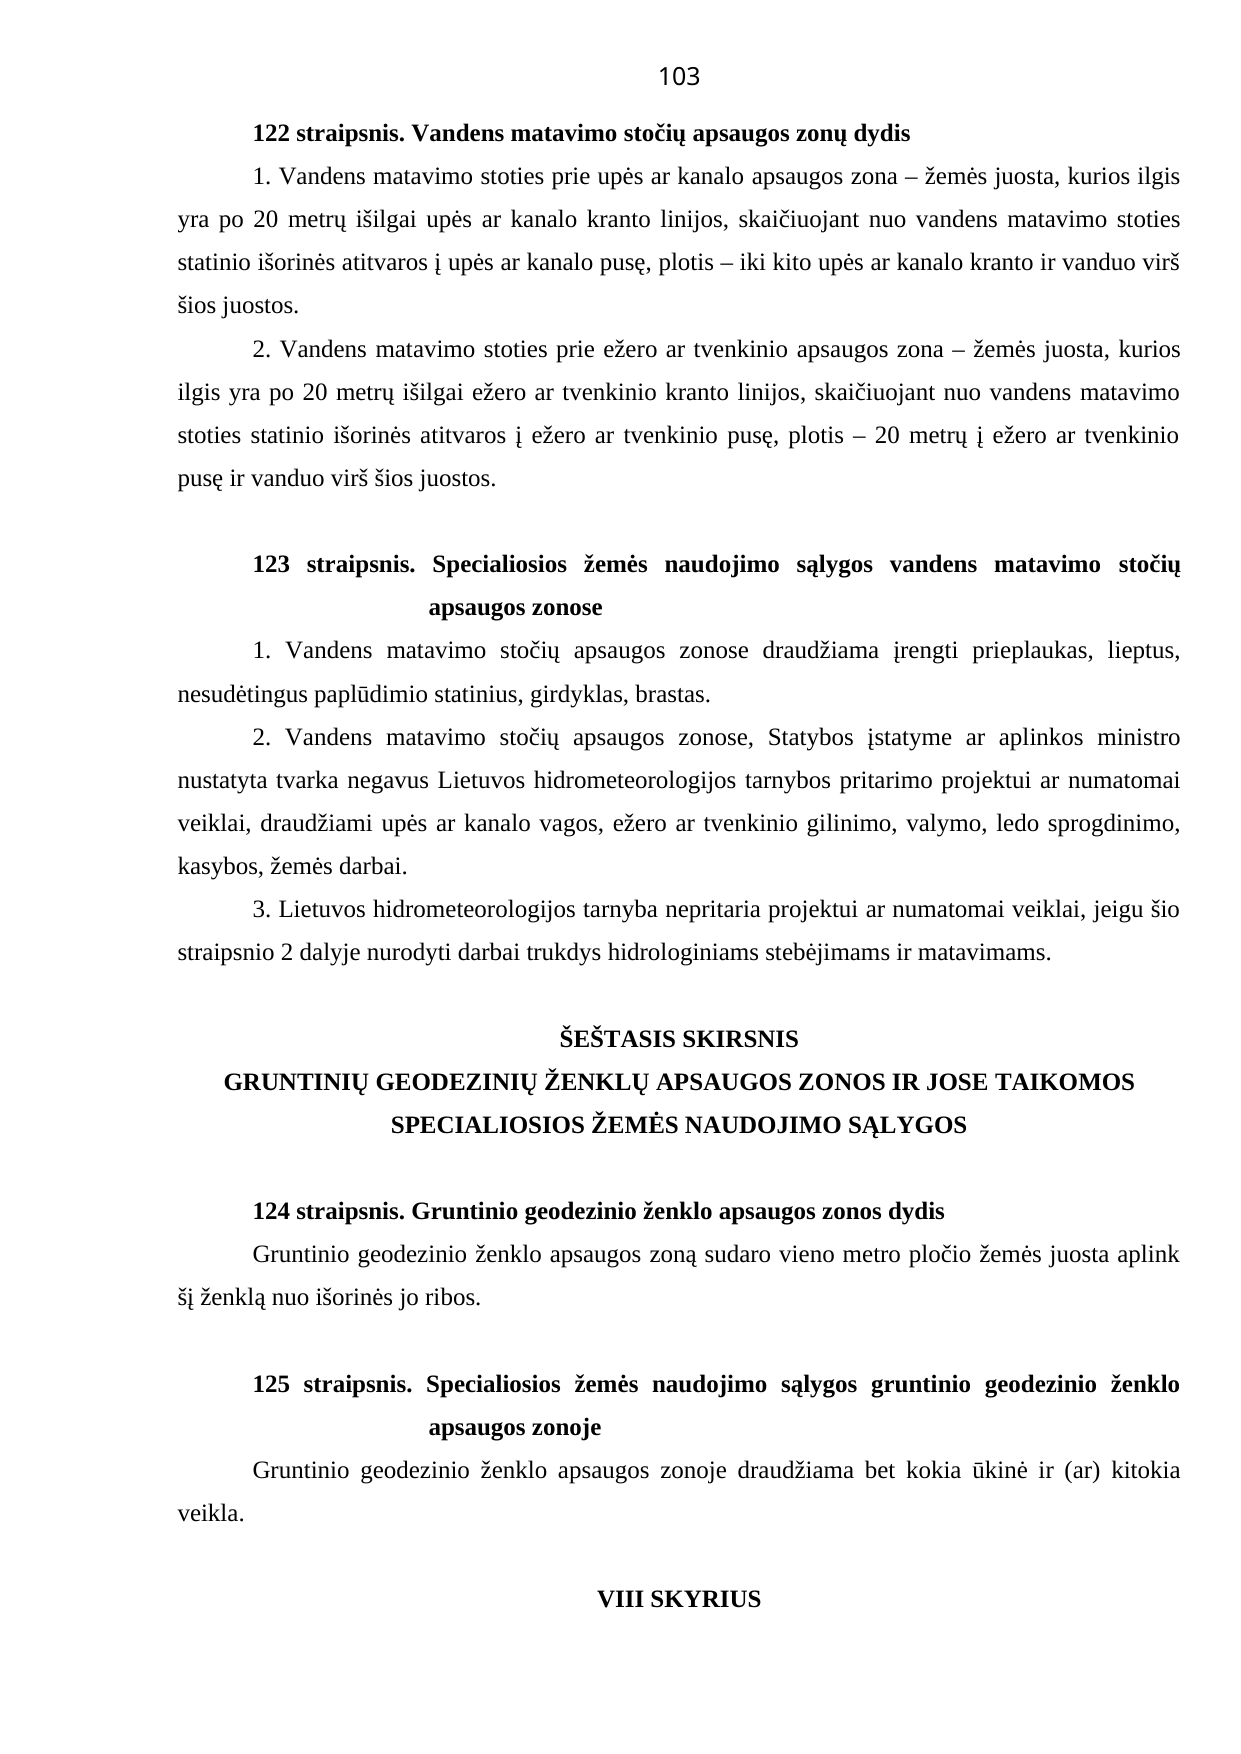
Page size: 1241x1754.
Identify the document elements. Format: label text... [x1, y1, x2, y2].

text 125 straipsnis. Specialiosios žemės naudojimo sąlygos gruntinio geodezinio ženklo apsaugos zonoje [252, 1369, 1181, 1441]
text ŠEŠTASIS SKIRSNIS [177, 1024, 1181, 1052]
text 122 straipsnis. Vandens matavimo stočių apsaugos zonų dydis [177, 118, 1181, 147]
text 124 straipsnis. Gruntinio geodezinio ženklo apsaugos zonos dydis [177, 1196, 1181, 1225]
text Gruntinio geodezinio ženklo apsaugos zoną sudaro vieno metro pločio žemės juosta aplink šį ženklą nuo išorinės jo ribos. [177, 1239, 1181, 1311]
text 123 straipsnis. Specialiosios žemės naudojimo sąlygos vandens matavimo stočių apsaugos zonose [252, 549, 1181, 621]
text 1. Vandens matavimo stoties prie upės ar kanalo apsaugos zona – žemės juosta, kurios ilgis yra po 20 metrų išilgai upės ar kanalo kranto linijos, skaičiuojant nuo vandens matavimo stoties statinio išorinės atitvaros į upės ar kanalo pusę, plotis – iki kito upės ar kanalo kranto ir vanduo virš šios juostos. [177, 161, 1181, 319]
text Gruntinio geodezinio ženklo apsaugos zonoje draudžiama bet kokia ūkinė ir (ar) kitokia veikla. [177, 1455, 1181, 1527]
text VIII SKYRIUS [177, 1584, 1181, 1613]
text 3. Lietuvos hidrometeorologijos tarnyba nepritaria projektui ar numatomai veiklai, jeigu šio straipsnio 2 dalyje nurodyti darbai trukdys hidrologiniams stebėjimams ir matavimams. [177, 894, 1181, 966]
text GRUNTINIŲ GEODEZINIŲ ŽENKLŲ APSAUGOS ZONOS IR JOSE TAIKOMOS SPECIALIOSIOS ŽEMĖS NAUDOJIMO SĄLYGOS [177, 1067, 1181, 1139]
text 2. Vandens matavimo stoties prie ežero ar tvenkinio apsaugos zona – žemės juosta, kurios ilgis yra po 20 metrų išilgai ežero ar tvenkinio kranto linijos, skaičiuojant nuo vandens matavimo stoties statinio išorinės atitvaros į ežero ar tvenkinio pusę, plotis – 20 metrų į ežero ar tvenkinio pusę ir vanduo virš šios juostos. [177, 334, 1181, 492]
text 1. Vandens matavimo stočių apsaugos zonose draudžiama įrengti prieplaukas, lieptus, nesudėtingus paplūdimio statinius, girdyklas, brastas. [177, 636, 1181, 707]
text 2. Vandens matavimo stočių apsaugos zonose, Statybos įstatyme ar aplinkos ministro nustatyta tvarka negavus Lietuvos hidrometeorologijos tarnybos pritarimo projektui ar numatomai veiklai, draudžiami upės ar kanalo vagos, ežero ar tvenkinio gilinimo, valymo, ledo sprogdinimo, kasybos, žemės darbai. [177, 722, 1181, 880]
